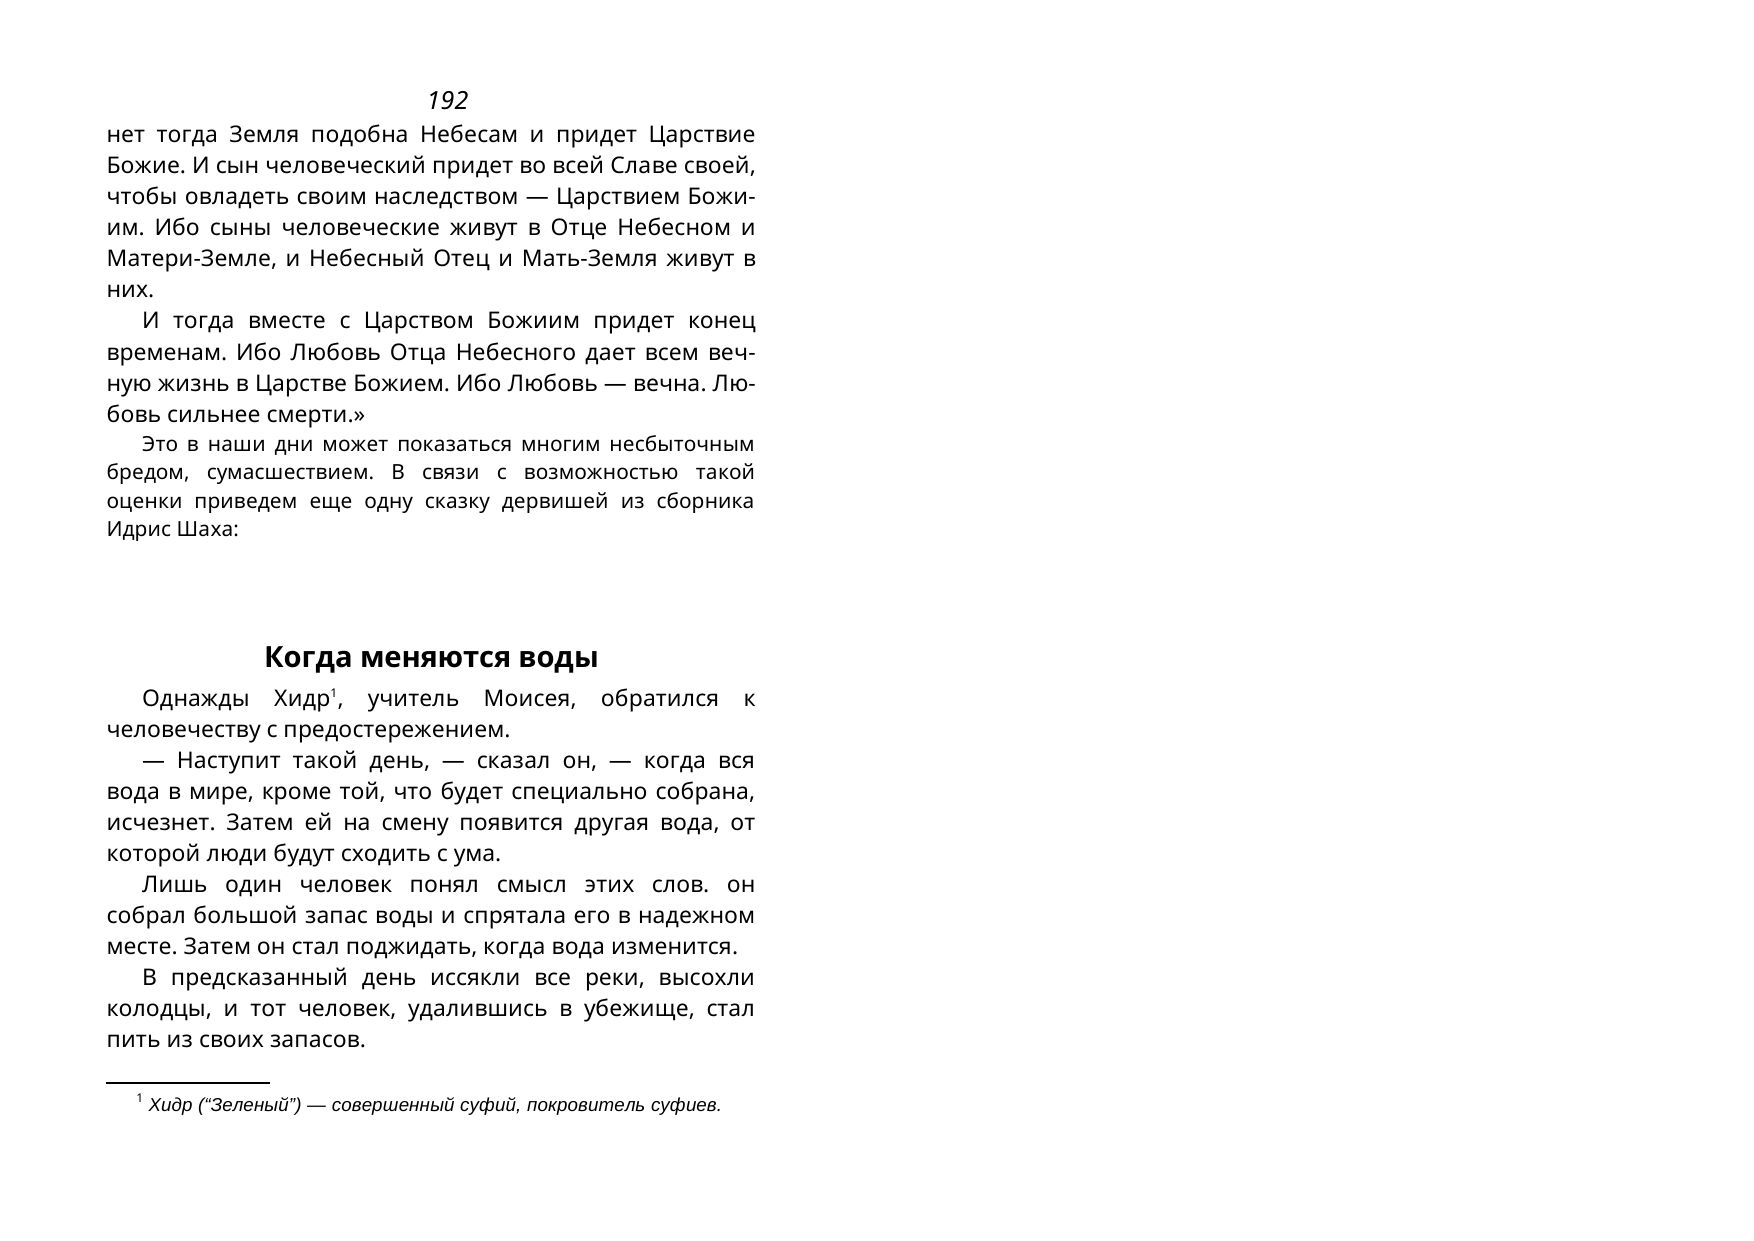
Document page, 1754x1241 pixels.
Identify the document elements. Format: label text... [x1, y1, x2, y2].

text — Наступит такой день, — сказал он, — когда вся вода в мире, кроме той, что будет специально собрана, исчезнет. Затем ей на смену появится другая вода, от которой люди будут сходить с ума. [106, 744, 756, 868]
text Лишь один человек понял смысл этих слов. он собрал большой запас воды и спрятала его в надежном месте. Затем он стал поджидать, когда вода изменится. [106, 868, 756, 961]
text Это в наши дни может показаться многим несбыточным бредом, сумасшествием. В связи с возможностью такой оценки приведем еще одну сказку дервишей из сборника Идрис Шаха: [106, 428, 756, 543]
subtitle Когда меняются воды [106, 636, 756, 676]
text нет то­гда Зем­ля по­доб­на Не­бе­сам и при­дет Цар­ст­вие Бо­жие. И сын че­ло­ве­че­ский при­дет во всей Сла­ве сво­ей, что­бы ов­ла­деть сво­им на­след­ст­вом — Цар­ст­ви­ем Бо­жи­им. Ибо сы­ны че­ло­ве­че­ские жи­вут в От­це Не­бес­ном и Ма­те­ри-Зем­ле, и Не­бес­ный Отец и Мать-Зем­ля жи­вут в них. [106, 118, 756, 304]
text Хидр (“Зеленый”) — совершенный суфий, покровитель суфиев. [106, 1089, 756, 1118]
text Однажды Хидр, учитель Моисея, обратился к человечеству с предостережением. [106, 682, 756, 744]
text В предсказанный день иссякли все реки, высохли колодцы, и тот человек, удалившись в убежище, стал пить из своих запасов. [106, 961, 756, 1054]
text И то­гда вме­сте с Цар­ст­вом Бо­жи­им при­дет ко­нец вре­ме­нам. Ибо Лю­бовь От­ца Не­бес­но­го да­ет всем веч­ную жизнь в Цар­ст­ве Бо­жи­ем. Ибо Лю­бовь — веч­на. Лю­бовь силь­нее смер­ти.» [106, 304, 756, 428]
